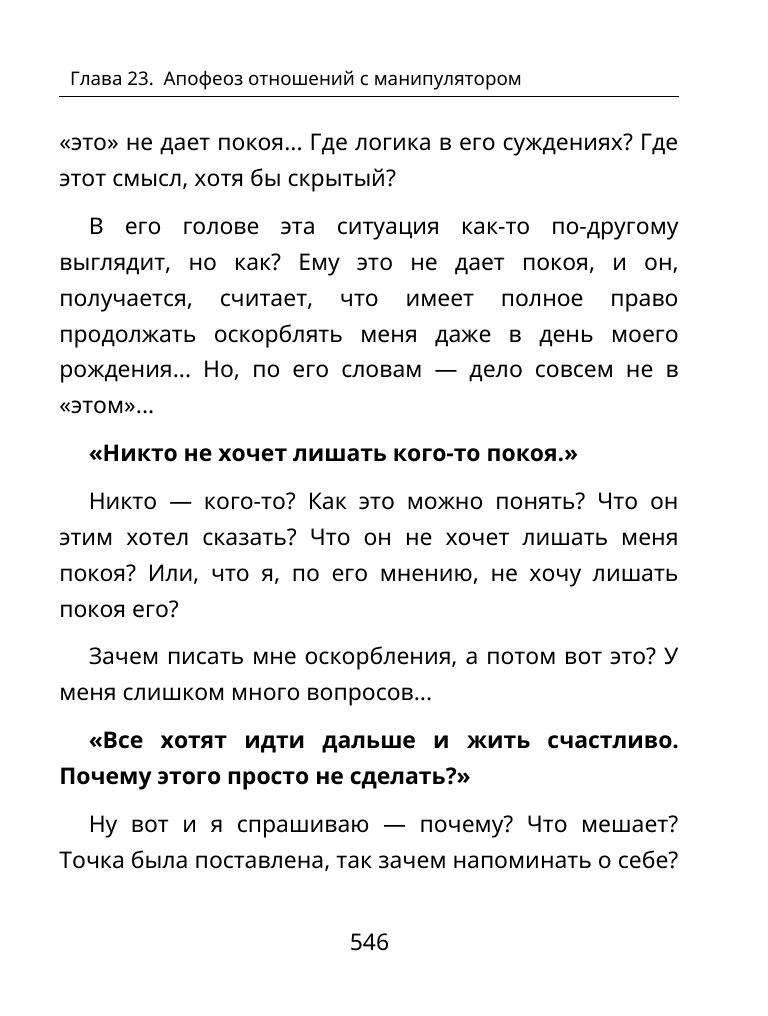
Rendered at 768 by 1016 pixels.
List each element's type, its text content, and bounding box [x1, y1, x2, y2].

text Ну вот и я спрашиваю — почему? Что мешает? Точка была поставлена, так зачем напоминать о себе? [59, 808, 679, 875]
text Никто — кого-то? Как это можно понять? Что он этим хотел сказать? Что он не хочет лишать меня покоя? Или, что я, по его мнению, не хочу лишать покоя его? [59, 485, 679, 624]
text «это» не дает покоя... Где логика в его суждениях? Где этот смысл, хотя бы скрытый? [59, 126, 679, 193]
text Зачем писать мне оскорбления, а потом вот это? У меня слишком много вопросов... [59, 640, 679, 707]
text «Все хотят идти дальше и жить счастливо. Почему этого просто не сделать?» [59, 724, 679, 791]
text «Никто не хочет лишать кого-то покоя.» [59, 437, 679, 468]
text В его голове эта ситуация как-то по-другому выглядит, но как? Ему это не дает покоя, и он, получается, считает, что имеет полное право продолжать оскорблять меня даже в день моего рождения... Но, по его словам — дело совсем не в «этом»... [59, 210, 679, 421]
